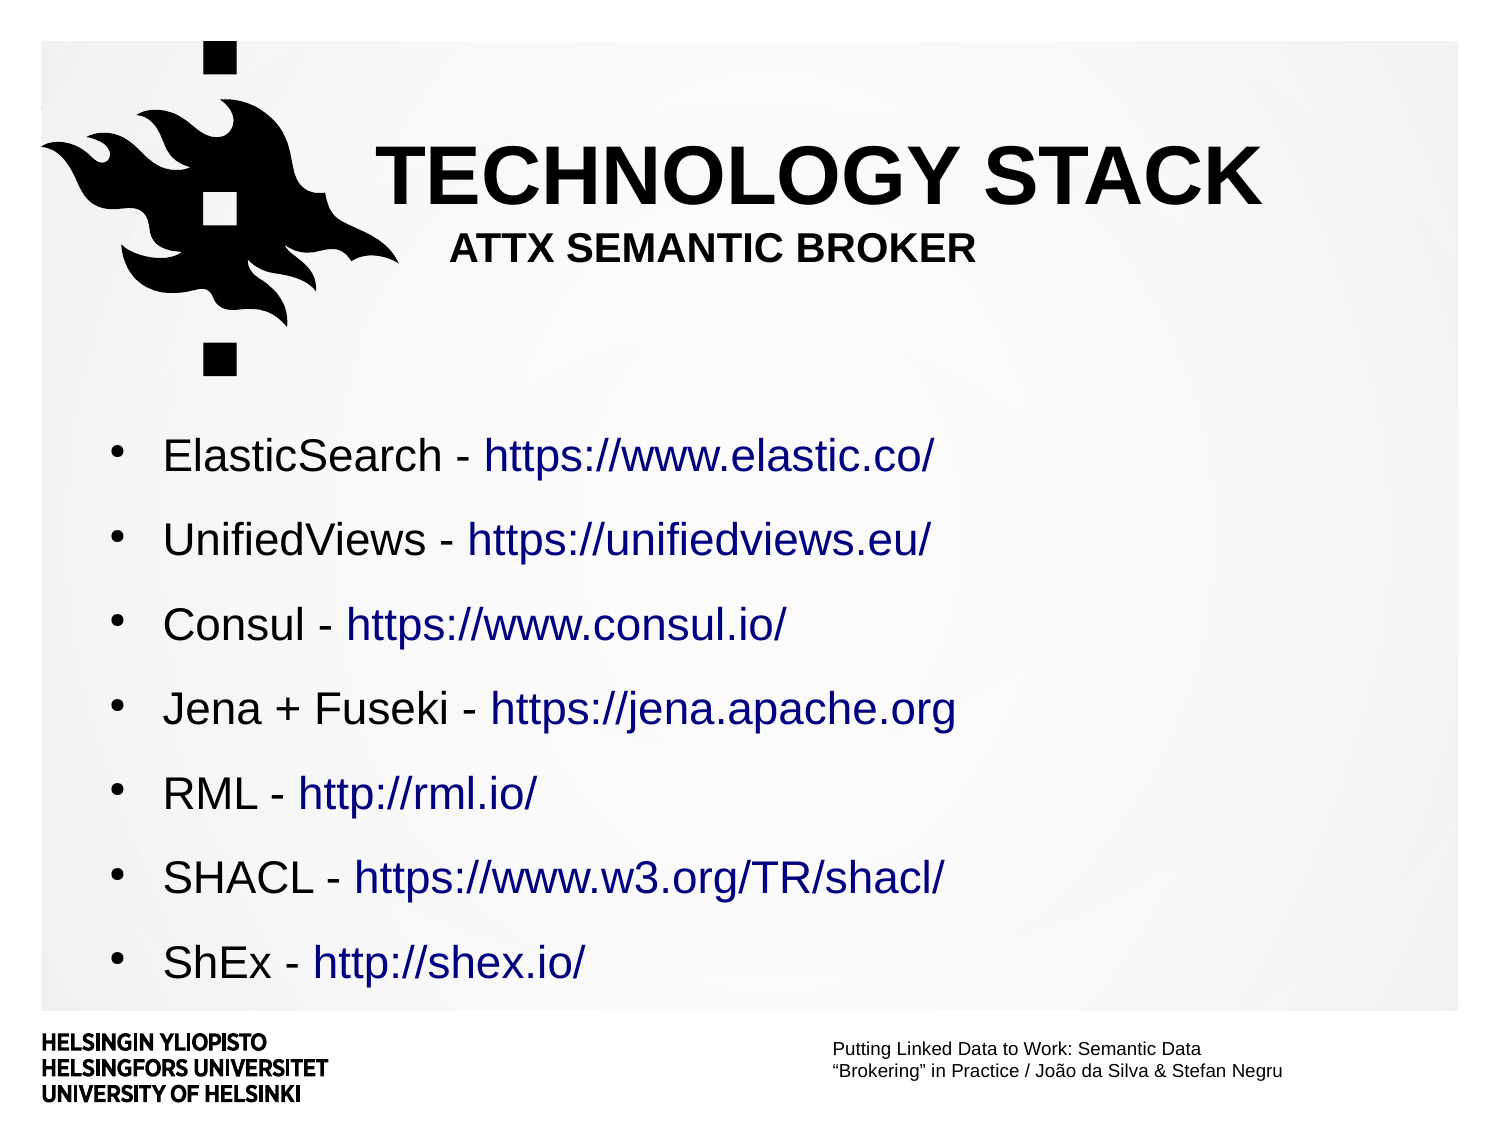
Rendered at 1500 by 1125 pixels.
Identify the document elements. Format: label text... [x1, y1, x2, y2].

picture [204, 192, 236, 225]
footer Putting Linked Data to Work: Semantic Data “Brokering” in Practice / João da Silva & Stefan Negru [832, 1011, 1294, 1107]
title Technology Stack ATTX Semantic Broker [360, 113, 1447, 319]
picture [41, 41, 1459, 1011]
list ElasticSearch - https://www.elastic.co/ UnifiedViews - https://unifiedviews.eu/ Consul - https://www.consul.io/ Jena + Fuseki - https://jena.apache.org RML - http://rml.io/ SHACL - https://www.w3.org/TR/shacl/ ShEx - http://shex.io/ [76, 417, 1453, 981]
